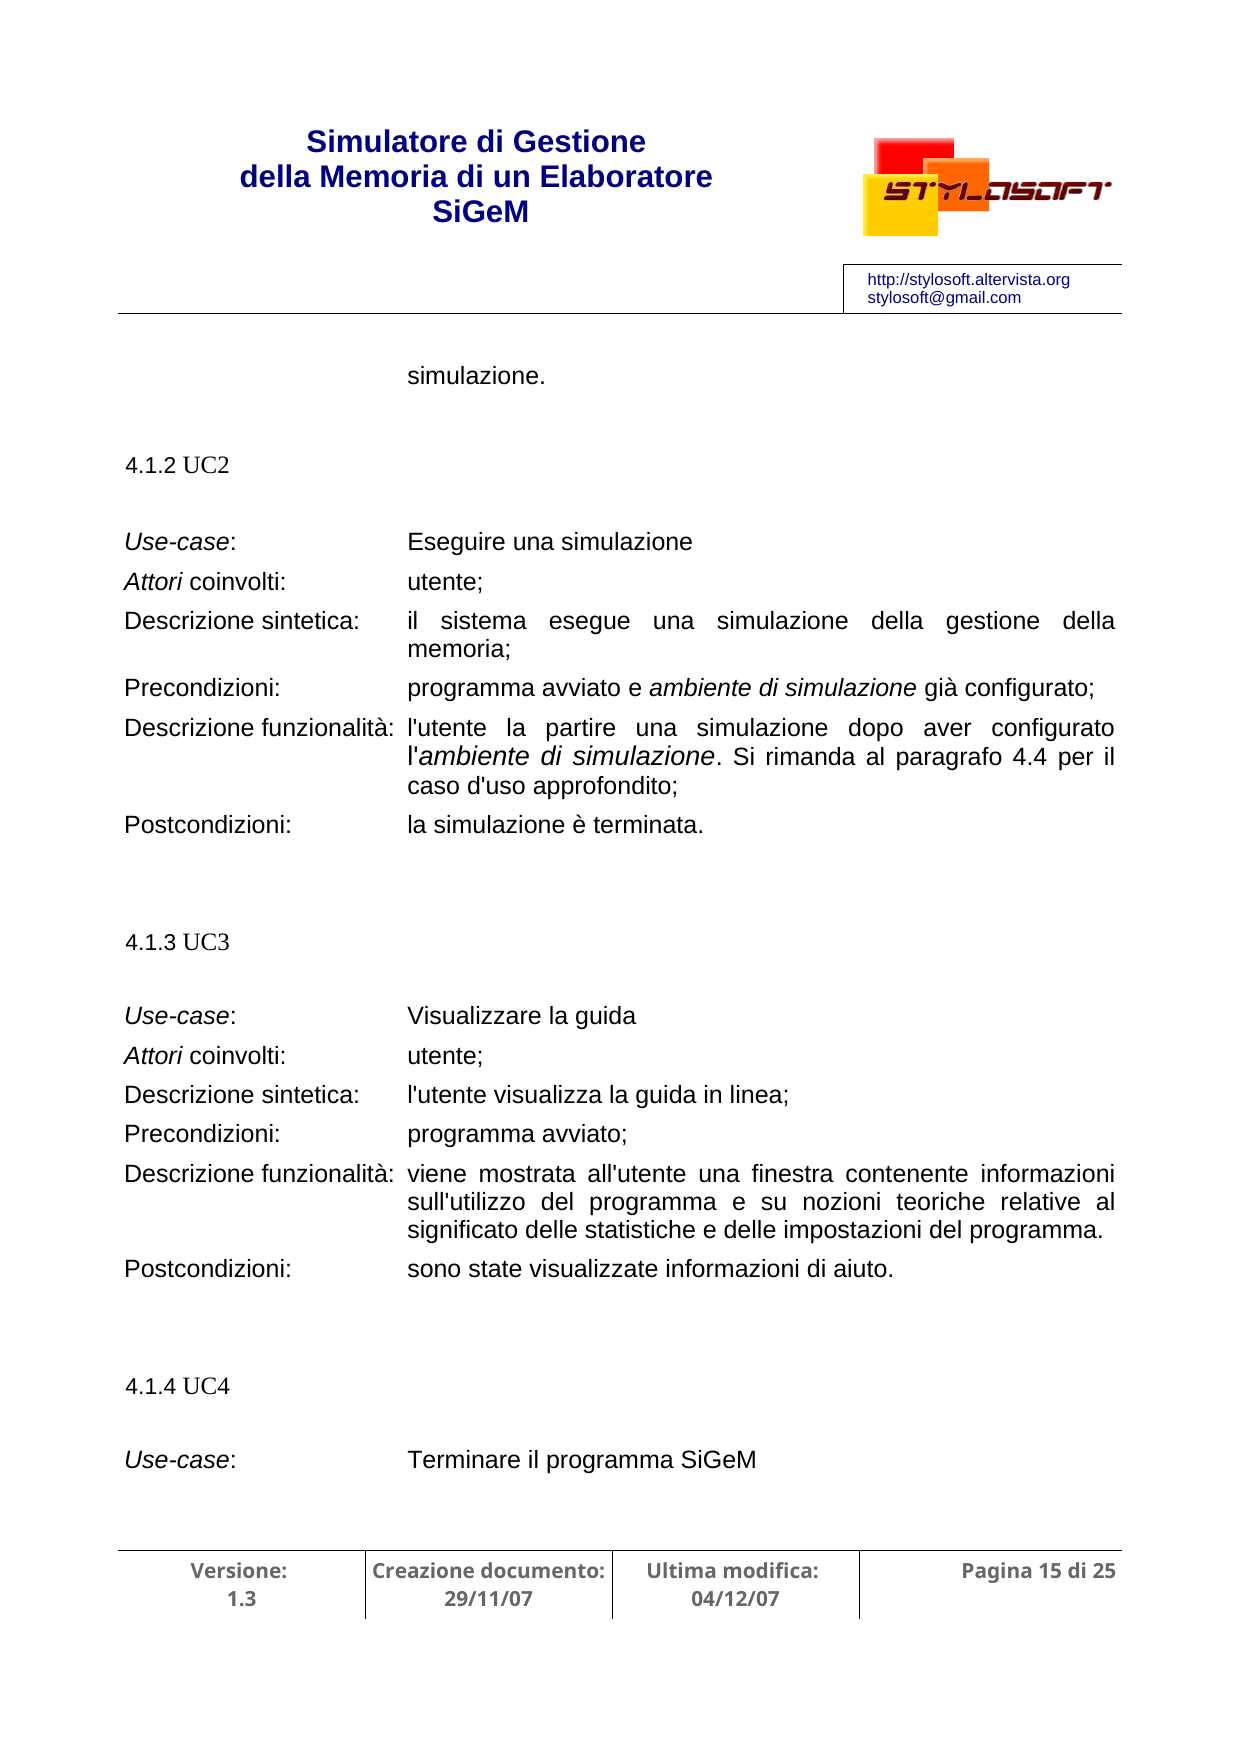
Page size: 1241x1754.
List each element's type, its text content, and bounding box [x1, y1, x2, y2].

table_cell Postcondizioni: [118, 805, 401, 844]
table_cell simulazione. [401, 356, 1122, 396]
table_header Use-case: [118, 996, 401, 1036]
table_header Eseguire una simulazione [401, 522, 1122, 562]
table_cell Postcondizioni: [118, 1249, 401, 1288]
table_cell Attori coinvolti: [118, 1036, 401, 1075]
table_cell Descrizione funzionalità: [118, 1154, 401, 1249]
list UC4 [125, 1372, 1122, 1400]
table_cell Precondizioni: [118, 1115, 401, 1154]
table_cell viene mostrata all'utente una finestra contenente informazioni sull'utilizzo del programma e su nozioni teoriche relative al significato delle statistiche e delle impostazioni del programma. [401, 1154, 1122, 1249]
table_cell programma avviato e ambiente di simulazione già configurato; [401, 668, 1122, 708]
table_cell programma avviato; [401, 1115, 1122, 1154]
table_cell sono state visualizzate informazioni di aiuto. [401, 1249, 1122, 1288]
table_header Use-case: [118, 522, 401, 562]
table_cell Descrizione sintetica: [118, 1075, 401, 1114]
table_cell l'utente visualizza la guida in linea; [401, 1075, 1122, 1114]
table_cell utente; [401, 562, 1122, 601]
list UC2 [125, 452, 1122, 479]
table_cell Descrizione sintetica: [118, 601, 401, 668]
table_cell l'utente la partire una simulazione dopo aver configurato l'ambiente di simulazione. Si rimanda al paragrafo 4.4 per il caso d'uso approfondito; [401, 708, 1122, 805]
table_header Terminare il programma SiGeM [401, 1440, 1122, 1480]
table_header Visualizzare la guida [401, 996, 1122, 1036]
table_cell la simulazione è terminata. [401, 805, 1122, 844]
list UC3 [125, 928, 1122, 956]
table_cell Descrizione funzionalità: [118, 708, 401, 805]
table_cell [118, 356, 401, 396]
table_cell Attori coinvolti: [118, 562, 401, 601]
table_cell Precondizioni: [118, 668, 401, 708]
table_header Use-case: [118, 1440, 401, 1480]
table_cell utente; [401, 1036, 1122, 1075]
table_cell il sistema esegue una simulazione della gestione della memoria; [401, 601, 1122, 668]
picture [848, 123, 1117, 247]
